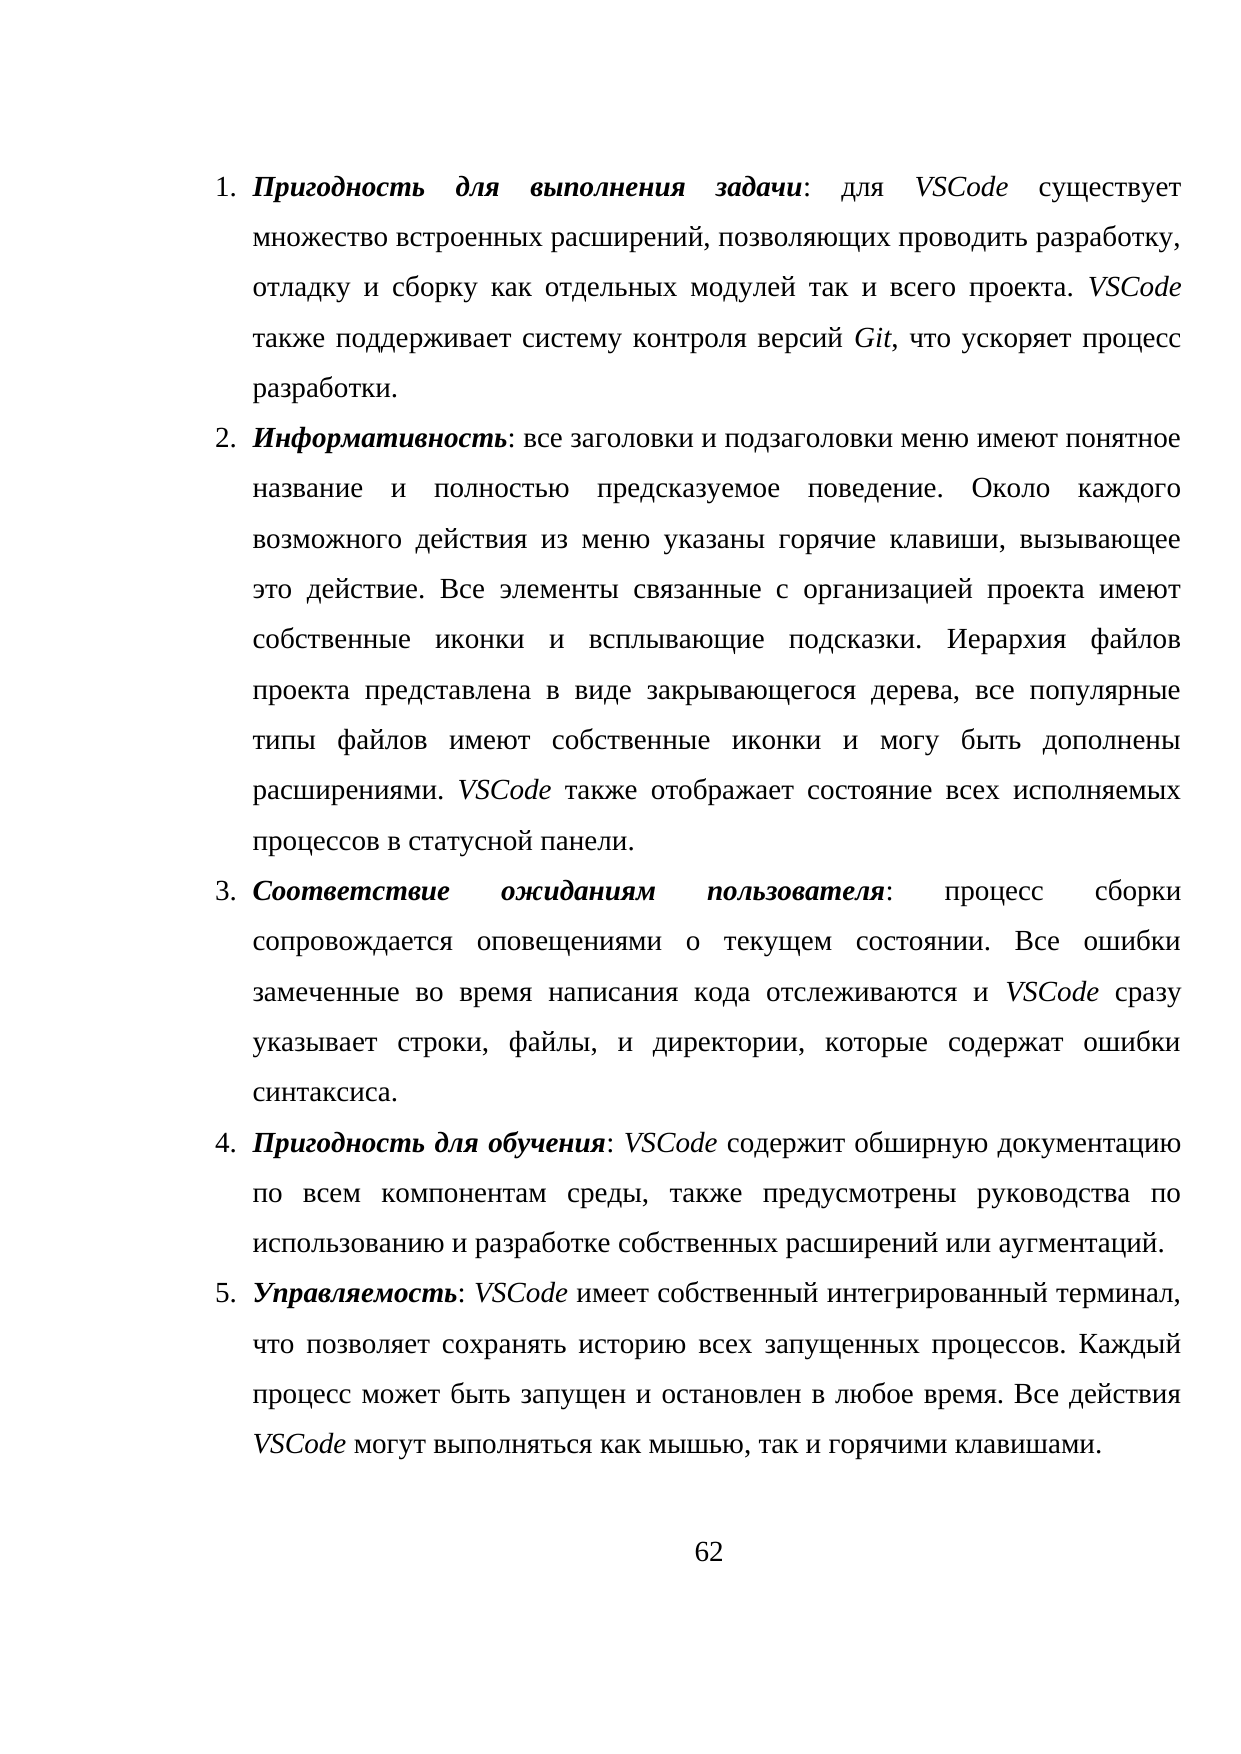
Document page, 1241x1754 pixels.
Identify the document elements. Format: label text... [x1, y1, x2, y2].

list Управляемость: VSCode имеет собственный интегрированный терминал, что позволяет сохранять историю всех запущенных процессов. Каждый процесс может быть запущен и остановлен в любое время. Все действия VSCode могут выполняться как мышью, так и горячими клавишами. [215, 1276, 1181, 1460]
list Информативность: все заголовки и подзаголовки меню имеют понятное название и полностью предсказуемое поведение. Около каждого возможного действия из меню указаны горячие клавиши, вызывающее это действие. Все элементы связанные с организацией проекта имеют собственные иконки и всплывающие подсказки. Иерархия файлов проекта представлена в виде закрывающегося дерева, все популярные типы файлов имеют собственные иконки и могу быть дополнены расширениями. VSCode также отображает состояние всех исполняемых процессов в статусной панели. [215, 420, 1181, 856]
list Соответствие ожиданиям пользователя: процесс сборки сопровождается оповещениями о текущем состоянии. Все ошибки замеченные во время написания кода отслеживаются и VSCode сразу указывает строки, файлы, и директории, которые содержат ошибки синтаксиса. [215, 873, 1181, 1108]
list Пригодность для выполнения задачи: для VSCode существует множество встроенных расширений, позволяющих проводить разработку, отладку и сборку как отдельных модулей так и всего проекта. VSCode также поддерживает систему контроля версий Git, что ускоряет процесс разработки. [215, 169, 1181, 403]
list Пригодность для обучения: VSCode содержит обширную документацию по всем компонентам среды, также предусмотрены руководства по использованию и разработке собственных расширений или аугментаций. [215, 1125, 1181, 1259]
